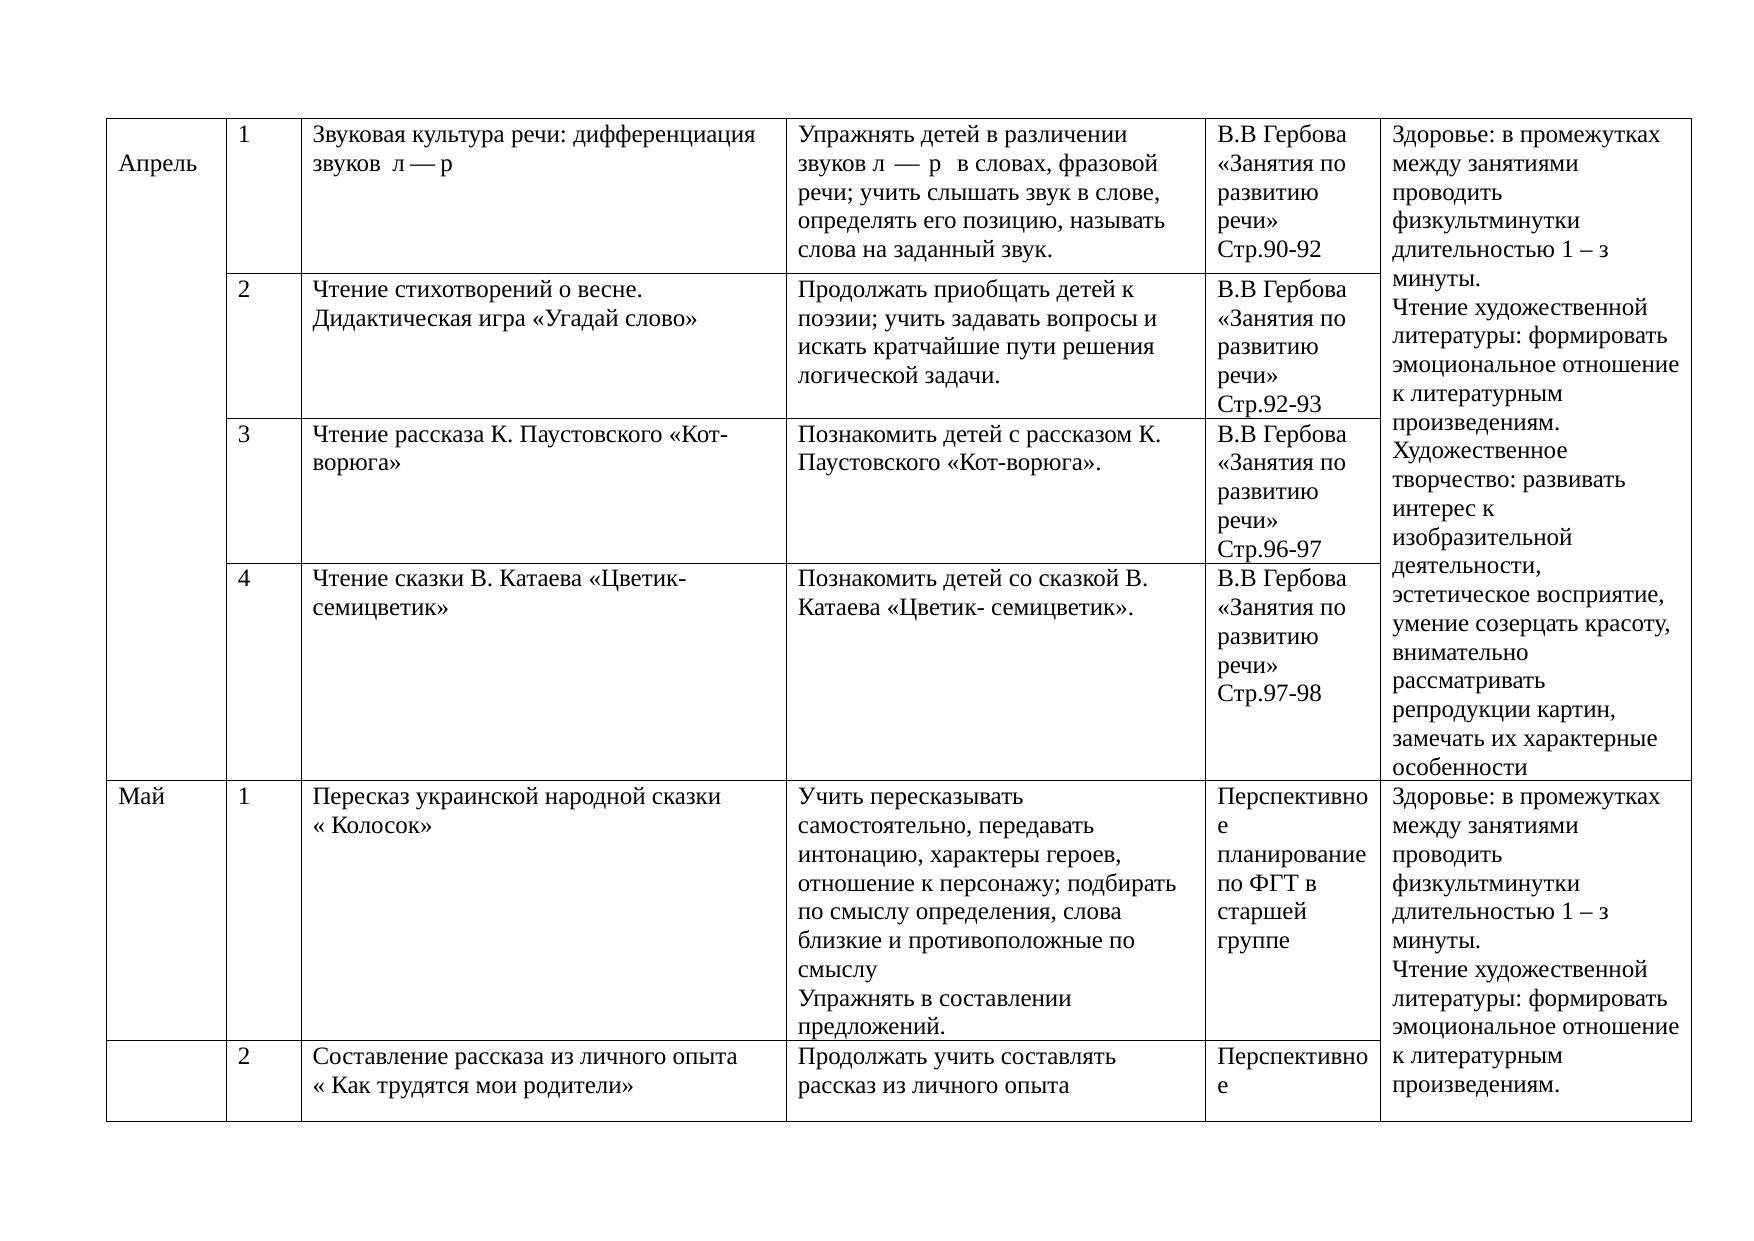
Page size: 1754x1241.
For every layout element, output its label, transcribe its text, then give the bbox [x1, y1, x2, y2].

table_cell 1 [227, 781, 301, 1040]
table_cell В.В Гербова «Занятия по развитию речи» Стр.96-97 [1206, 419, 1380, 562]
table_cell Упражнять детей в различении звуков л—р в словах, фразовой речи; учить слышать звук в слове, определять его позицию, называть слова на заданный звук. [787, 119, 1205, 273]
table_cell Перспективное [1206, 1041, 1380, 1121]
table_cell Чтение стихотворений о весне. Дидактическая игра «Угадай слово» [302, 274, 786, 418]
table_cell Звуковая культура речи: дифференциация звуков л—р [302, 119, 786, 273]
table_cell В.В Гербова «Занятия по развитию речи» Стр.90-92 [1206, 119, 1380, 273]
table_cell Здоровье: в промежутках между занятиями проводить физкультминутки длительностью 1 – з минуты. Чтение художественной литературы: формировать эмоциональное отношение к литературным произведениям. [1381, 781, 1691, 1121]
table_cell Перспективное планирование по ФГТ в старшей группе [1206, 781, 1380, 1040]
table_cell 2 [227, 274, 301, 418]
table_cell Познакомить детей со сказкой В. Катаева «Цветик- семицветик». [787, 564, 1205, 780]
table_cell Апрель [107, 119, 226, 780]
table_cell [107, 1041, 226, 1121]
table_cell Май [107, 781, 226, 1040]
table_cell Здоровье: в промежутках между занятиями проводить физкультминутки длительностью 1 – з минуты. Чтение художественной литературы: формировать эмоциональное отношение к литературным произведениям. Художественное творчество: развивать интерес к изобразительной деятельности, эстетическое восприятие, умение созерцать красоту, внимательно рассматривать репродукции картин, замечать их характерные особенности [1381, 119, 1691, 780]
table_cell 4 [227, 564, 301, 780]
table_cell 2 [227, 1041, 301, 1121]
table_cell Составление рассказа из личного опыта « Как трудятся мои родители» [302, 1041, 786, 1121]
table_cell Пересказ украинской народной сказки « Колосок» [302, 781, 786, 1040]
table_cell В.В Гербова «Занятия по развитию речи» Стр.97-98 [1206, 564, 1380, 780]
table_cell Продолжать учить составлять рассказ из личного опыта [787, 1041, 1205, 1121]
table_cell Чтение сказки В. Катаева «Цветик- семицветик» [302, 564, 786, 780]
table_cell 1 [227, 119, 301, 273]
table_cell 3 [227, 419, 301, 562]
table_cell Учить пересказывать самостоятельно, передавать интонацию, характеры героев, отношение к персонажу; подбирать по смыслу определения, слова близкие и противоположные по смыслу Упражнять в составлении предложений. [787, 781, 1205, 1040]
table_cell Чтение рассказа К. Паустовского «Кот-ворюга» [302, 419, 786, 562]
table_cell В.В Гербова «Занятия по развитию речи» Стр.92-93 [1206, 274, 1380, 418]
table_cell Продолжать приобщать детей к поэзии; учить задавать вопросы и искать кратчайшие пути решения логической задачи. [787, 274, 1205, 418]
table_cell Познакомить детей с рассказом К. Паустовского «Кот-ворюга». [787, 419, 1205, 562]
